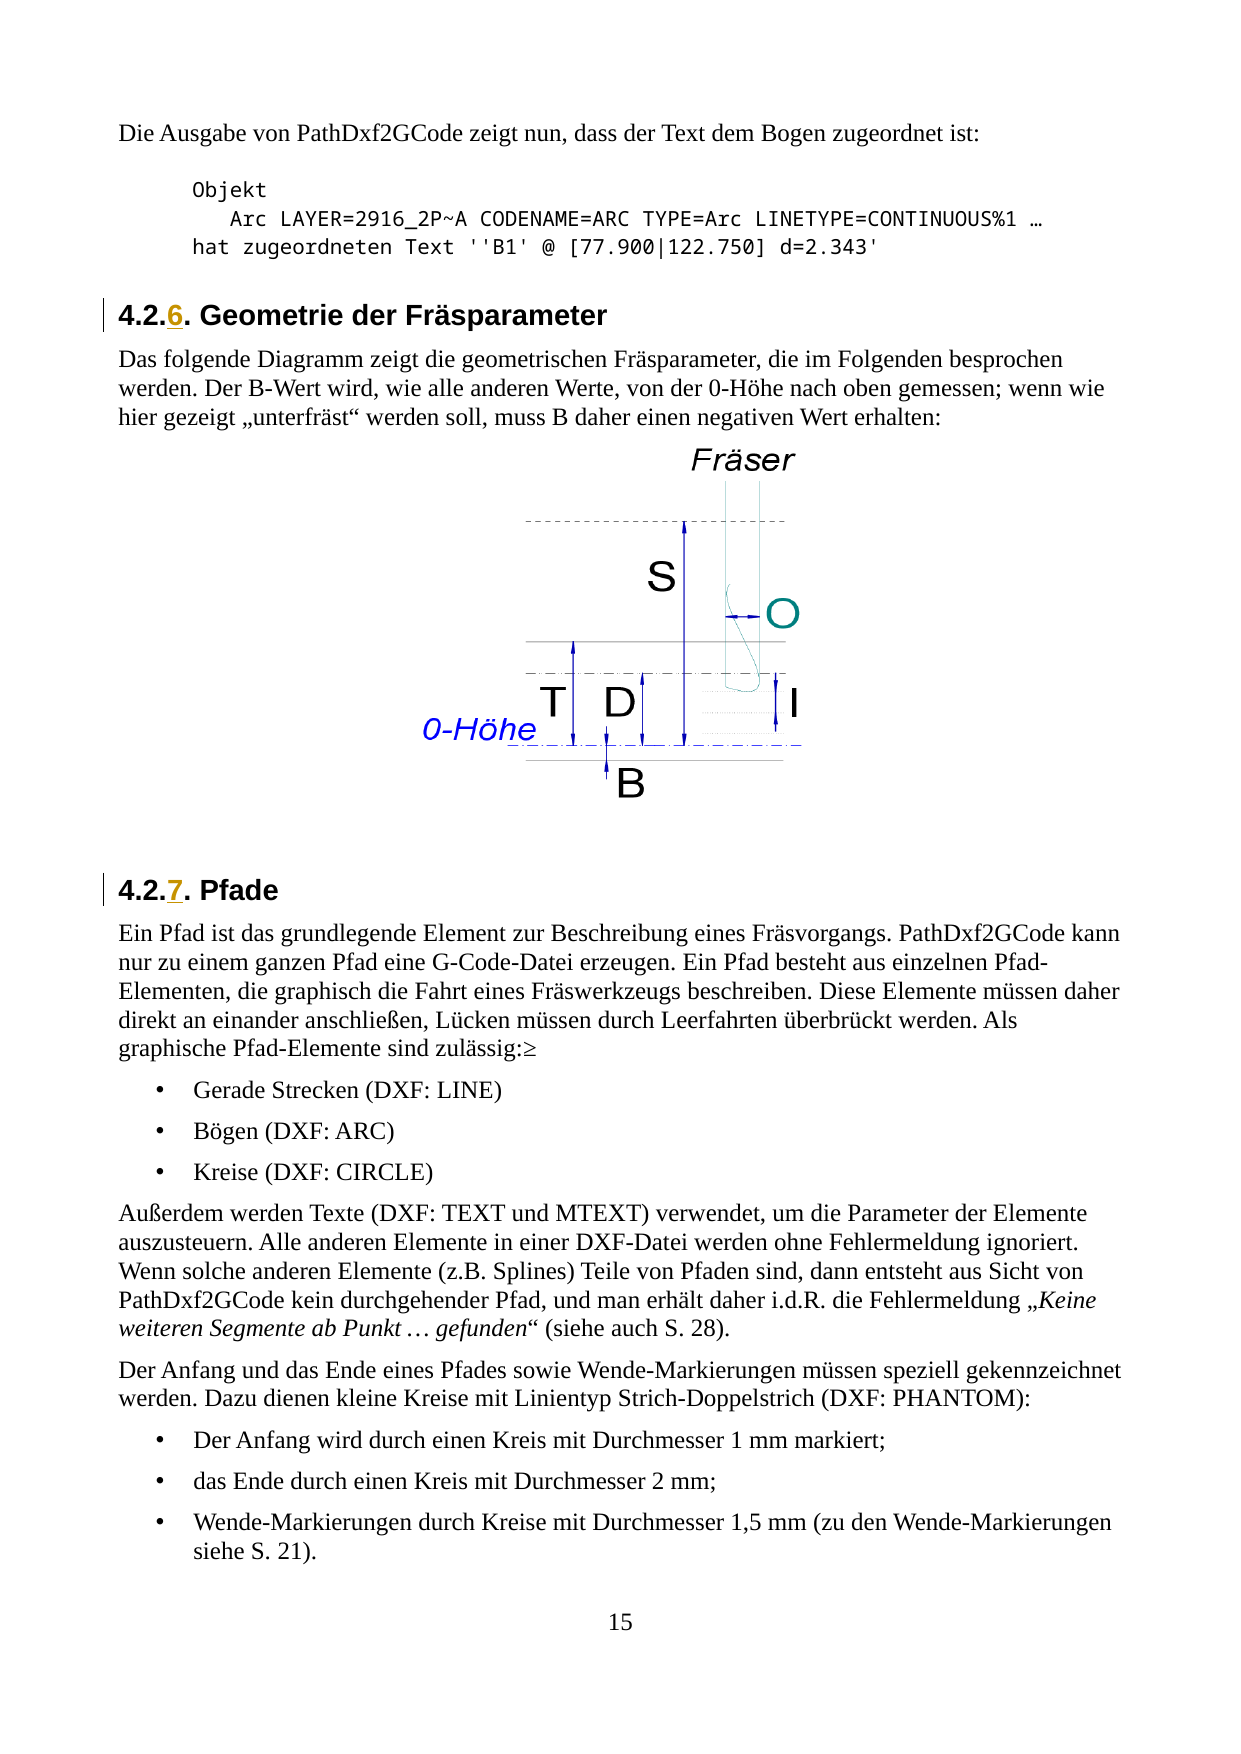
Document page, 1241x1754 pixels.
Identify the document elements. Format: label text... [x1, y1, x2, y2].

list Gerade Strecken (DXF: LINE) [156, 1075, 1122, 1103]
list Der Anfang wird durch einen Kreis mit Durchmesser 1 mm markiert; [156, 1425, 1122, 1453]
text Der Anfang und das Ende eines Pfades sowie Wende-Markierungen müssen speziell gekennzeichnet werden. Dazu dienen kleine Kreise mit Linientyp Strich-Doppelstrich (DXF: PHANTOM): [118, 1355, 1122, 1412]
list das Ende durch einen Kreis mit Durchmesser 2 mm; [156, 1466, 1122, 1495]
list Kreise (DXF: CIRCLE) [156, 1157, 1122, 1186]
text Objekt Arc LAYER=2916_2P~A CODENAME=ARC TYPE=Arc LINETYPE=CONTINUOUS%1 … hat zugeordneten Text ''B1' @ [77.900|122.750] d=2.343' [192, 176, 1122, 261]
text Außerdem werden Texte (DXF: TEXT und MTEXT) verwendet, um die Parameter der Elemente auszusteuern. Alle anderen Elemente in einer DXF-Datei werden ohne Fehlermeldung ignoriert. Wenn solche anderen Elemente (z.B. Splines) Teile von Pfaden sind, dann entsteht aus Sicht von PathDxf2GCode kein durchgehender Pfad, und man erhält daher i.d.R. die Fehlermeldung „Keine weiteren Segmente ab Punkt … gefunden“ (siehe auch S. 27). [118, 1198, 1122, 1342]
subtitle 4.2.6. Geometrie der Fräsparameter [118, 298, 1122, 332]
text Das folgende Diagramm zeigt die geometrischen Fräsparameter, die im Folgenden besprochen werden. Der B-Wert wird, wie alle anderen Werte, von der 0-Höhe nach oben gemessen; wenn wie hier gezeigt „unterfräst“ werden soll, muss B daher einen negativen Wert erhalten: [118, 344, 1122, 431]
subtitle 4.2.7. Pfade [118, 872, 1122, 906]
text Ein Pfad ist das grundlegende Element zur Beschreibung eines Fräsvorgangs. PathDxf2GCode kann nur zu einem ganzen Pfad eine G-Code-Datei erzeugen. Ein Pfad besteht aus einzelnen Pfad-Elementen, die graphisch die Fahrt eines Fräswerkzeugs beschreiben. Diese Elemente müssen daher direkt an einander anschließen, Lücken müssen durch Leerfahrten überbrückt werden. Als graphische Pfad-Elemente sind zulässig:≥ [118, 918, 1122, 1062]
text Die Ausgabe von PathDxf2GCode zeigt nun, dass der Text dem Bogen zugeordnet ist: [118, 118, 1122, 147]
list Bögen (DXF: ARC) [156, 1116, 1122, 1145]
list Wende-Markierungen durch Kreise mit Durchmesser 1,5 mm (zu den Wende-Markierungen siehe S. 20). [156, 1507, 1122, 1565]
